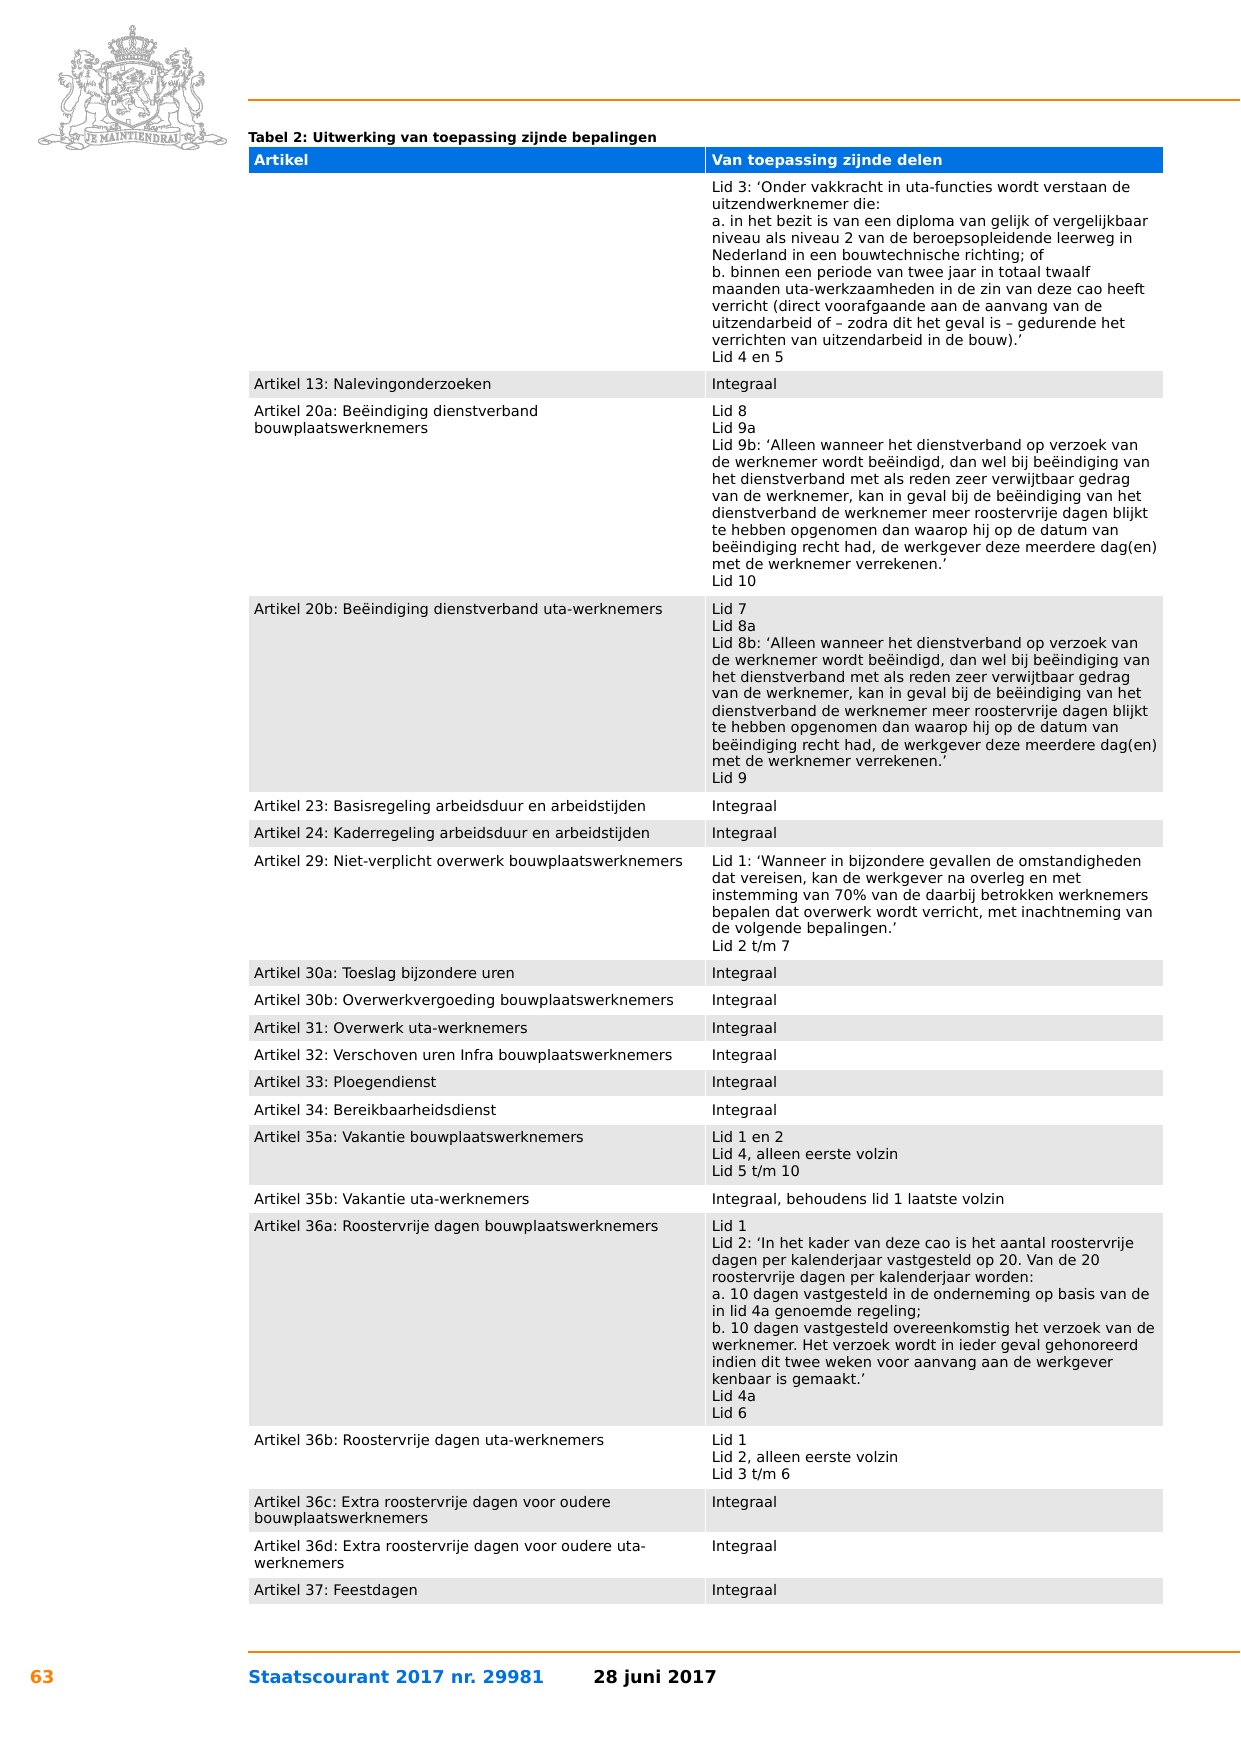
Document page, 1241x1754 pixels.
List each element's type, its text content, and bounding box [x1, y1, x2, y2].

table_cell Lid 1 en 2 Lid 4, alleen eerste volzin Lid 5 t/m 10 [706, 1125, 1163, 1185]
table_cell Artikel 36d: Extra roostervrije dagen voor oudere uta-werknemers [249, 1533, 705, 1576]
table_cell Integraal [706, 1097, 1163, 1123]
table_cell Artikel 34: Bereikbaarheidsdienst [249, 1097, 705, 1123]
table_cell Artikel 13: Nalevingonderzoeken [249, 371, 705, 398]
table_cell Integraal [706, 371, 1163, 398]
table_cell Integraal [706, 988, 1163, 1014]
table_cell Artikel 37: Feestdagen [249, 1578, 705, 1604]
table_cell Artikel 36c: Extra roostervrije dagen voor oudere bouwplaatswerknemers [249, 1489, 705, 1532]
table_cell Lid 1 Lid 2, alleen eerste volzin Lid 3 t/m 6 [706, 1428, 1163, 1488]
table_cell Artikel 30a: Toeslag bijzondere uren [249, 960, 705, 986]
table_cell Artikel 24: Kaderregeling arbeidsduur en arbeidstijden [249, 820, 705, 847]
table_cell Artikel 36b: Roostervrije dagen uta-werknemers [249, 1428, 705, 1488]
table_cell Lid 3: ‘Onder vakkracht in uta-functies wordt verstaan de uitzendwerknemer die: a. in het bezit is van een diploma van gelijk of vergelijkbaar niveau als niveau 2 van de beroepsopleidende leerweg in Nederland in een bouwtechnische richting; of b. binnen een periode van twee jaar in totaal twaalf maanden uta-werkzaamheden in de zin van deze cao heeft verricht (direct voorafgaande aan de aanvang van de uitzendarbeid of – zodra dit het geval is – gedurende het verrichten van uitzendarbeid in de bouw).’ Lid 4 en 5 [706, 174, 1163, 370]
table_cell Lid 7 Lid 8a Lid 8b: ‘Alleen wanneer het dienstverband op verzoek van de werknemer wordt beëindigd, dan wel bij beëindiging van het dienstverband met als reden zeer verwijtbaar gedrag van de werknemer, kan in geval bij de beëindiging van het dienstverband de werknemer meer roostervrije dagen blijkt te hebben opgenomen dan waarop hij op de datum van beëindiging recht had, de werkgever deze meerdere dag(en) met de werknemer verrekenen.’ Lid 9 [706, 596, 1163, 792]
table_cell Artikel 30b: Overwerkvergoeding bouwplaatswerknemers [249, 988, 705, 1014]
table_cell Integraal [706, 793, 1163, 819]
table_cell Artikel 31: Overwerk uta-werknemers [249, 1015, 705, 1041]
table_header Tabel 2: Uitwerking van toepassing zijnde bepalingen [248, 130, 1163, 146]
table_cell [249, 174, 705, 370]
table_cell Lid 1 Lid 2: ‘In het kader van deze cao is het aantal roostervrije dagen per kalenderjaar vastgesteld op 20. Van de 20 roostervrije dagen per kalenderjaar worden: a. 10 dagen vastgesteld in de onderneming op basis van de in lid 4a genoemde regeling; b. 10 dagen vastgesteld overeenkomstig het verzoek van de werknemer. Het verzoek wordt in ieder geval gehonoreerd indien dit twee weken voor aanvang aan de werkgever kenbaar is gemaakt.’ Lid 4a Lid 6 [706, 1213, 1163, 1426]
table_cell Integraal [706, 1042, 1163, 1069]
table_cell Artikel 35a: Vakantie bouwplaatswerknemers [249, 1125, 705, 1185]
table_cell Artikel 36a: Roostervrije dagen bouwplaatswerknemers [249, 1213, 705, 1426]
table_cell Integraal [706, 820, 1163, 847]
table_cell Integraal [706, 1015, 1163, 1041]
table_cell Artikel [249, 147, 705, 173]
table_cell Artikel 33: Ploegendienst [249, 1070, 705, 1096]
table_cell Artikel 29: Niet-verplicht overwerk bouwplaatswerknemers [249, 848, 705, 959]
table_cell Integraal [706, 960, 1163, 986]
table_cell Integraal, behoudens lid 1 laatste volzin [706, 1186, 1163, 1212]
table_cell Van toepassing zijnde delen [706, 147, 1163, 173]
table_cell Artikel 20b: Beëindiging dienstverband uta-werknemers [249, 596, 705, 792]
table_cell Integraal [706, 1489, 1163, 1532]
table_cell Artikel 20a: Beëindiging dienstverband bouwplaatswerknemers [249, 399, 705, 595]
picture [38, 25, 227, 150]
table_cell Integraal [706, 1533, 1163, 1576]
table_cell Artikel 23: Basisregeling arbeidsduur en arbeidstijden [249, 793, 705, 819]
table_cell Lid 8 Lid 9a Lid 9b: ‘Alleen wanneer het dienstverband op verzoek van de werknemer wordt beëindigd, dan wel bij beëindiging van het dienstverband met als reden zeer verwijtbaar gedrag van de werknemer, kan in geval bij de beëindiging van het dienstverband de werknemer meer roostervrije dagen blijkt te hebben opgenomen dan waarop hij op de datum van beëindiging recht had, de werkgever deze meerdere dag(en) met de werknemer verrekenen.’ Lid 10 [706, 399, 1163, 595]
table_cell Integraal [706, 1578, 1163, 1604]
table_cell Artikel 32: Verschoven uren Infra bouwplaatswerknemers [249, 1042, 705, 1069]
table_cell Artikel 35b: Vakantie uta-werknemers [249, 1186, 705, 1212]
table_cell Lid 1: ‘Wanneer in bijzondere gevallen de omstandigheden dat vereisen, kan de werkgever na overleg en met instemming van 70% van de daarbij betrokken werknemers bepalen dat overwerk wordt verricht, met inachtneming van de volgende bepalingen.’ Lid 2 t/m 7 [706, 848, 1163, 959]
table_cell Integraal [706, 1070, 1163, 1096]
